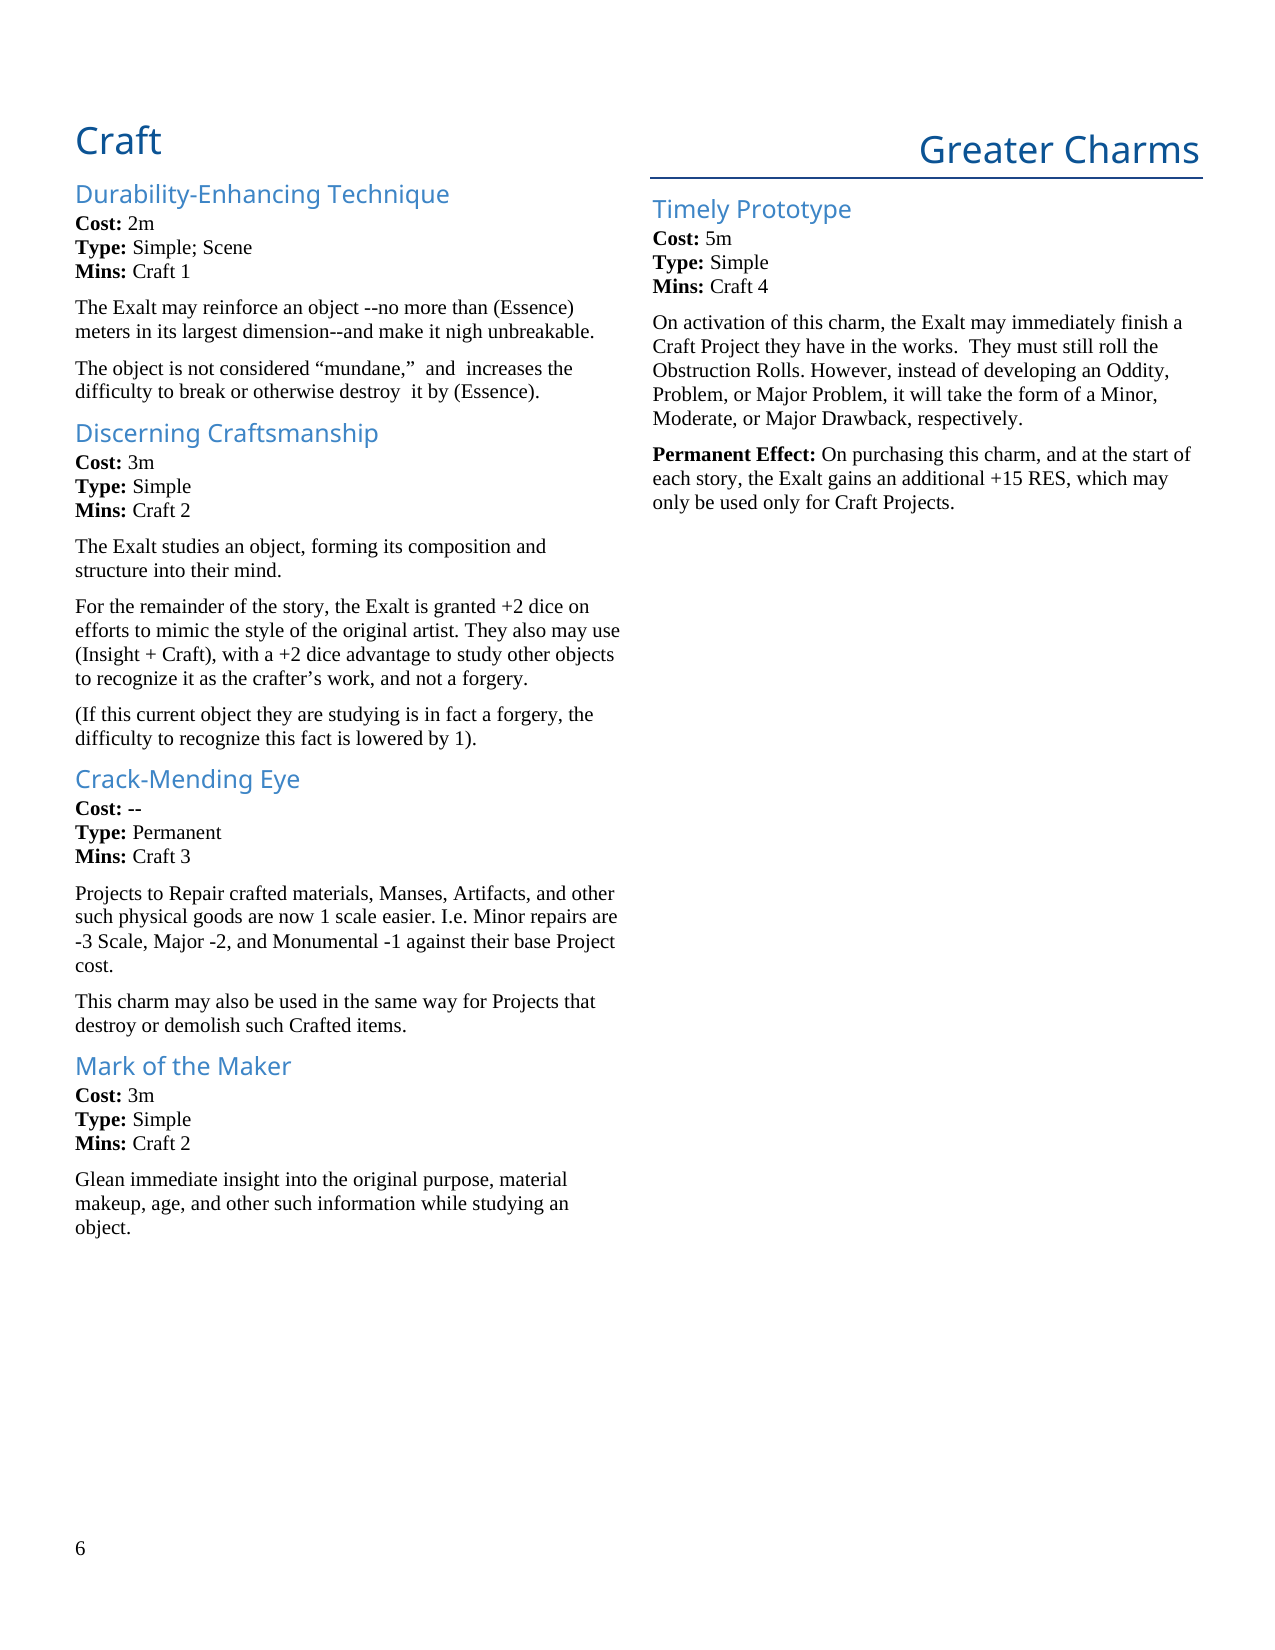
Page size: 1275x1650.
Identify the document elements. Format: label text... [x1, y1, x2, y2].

text Cost: -- Type: Permanent Mins: Craft 3 [75, 796, 622, 868]
subtitle Timely Prototype [652, 191, 1200, 226]
subtitle Discerning Craftsmanship [75, 416, 622, 449]
text Cost: 3m Type: Simple Mins: Craft 2 [75, 1083, 622, 1155]
text For the remainder of the story, the Exalt is granted +2 dice on efforts to mimic the style of the original artist. They also may use (Insight + Craft), with a +2 dice advantage to study other objects to recognize it as the crafter’s work, and not a forgery. [75, 594, 622, 690]
subtitle Mark of the Maker [75, 1049, 622, 1083]
subtitle Crack-Mending Eye [75, 762, 622, 796]
text The Exalt may reinforce an object --no more than (Essence) meters in its largest dimension--and make it nigh unbreakable. [75, 295, 622, 343]
text Projects to Repair crafted materials, Manses, Artifacts, and other such physical goods are now 1 scale easier. I.e. Minor repairs are -3 Scale, Major -2, and Monumental -1 against their base Project cost. [75, 880, 622, 977]
text Cost: 5m Type: Simple Mins: Craft 4 [652, 226, 1200, 298]
text Cost: 3m Type: Simple Mins: Craft 2 [75, 449, 622, 522]
text The Exalt studies an object, forming its composition and structure into their mind. [75, 534, 622, 582]
text This charm may also be used in the same way for Projects that destroy or demolish such Crafted items. [75, 989, 622, 1037]
text Cost: 2m Type: Simple; Scene Mins: Craft 1 [75, 211, 622, 283]
text The object is not considered “mundane,” and increases the difficulty to break or otherwise destroy it by (Essence). [75, 355, 622, 403]
text Glean immediate insight into the original purpose, material makeup, age, and other such information while studying an object. [75, 1167, 622, 1239]
text Permanent Effect: On purchasing this charm, and at the start of each story, the Exalt gains an additional +15 RES, which may only be used only for Craft Projects. [652, 442, 1200, 514]
subtitle Durability-Enhancing Technique [75, 177, 622, 211]
subtitle Greater Charms [649, 120, 1203, 179]
text On activation of this charm, the Exalt may immediately finish a Craft Project they have in the works. They must still roll the Obstruction Rolls. However, instead of developing an Oddity, Problem, or Major Problem, it will take the form of a Minor, Moderate, or Major Drawback, respectively. [652, 310, 1200, 430]
subtitle Craft [75, 114, 622, 165]
text (If this current object they are studying is in fact a forgery, the difficulty to recognize this fact is lowered by 1). [75, 702, 622, 750]
